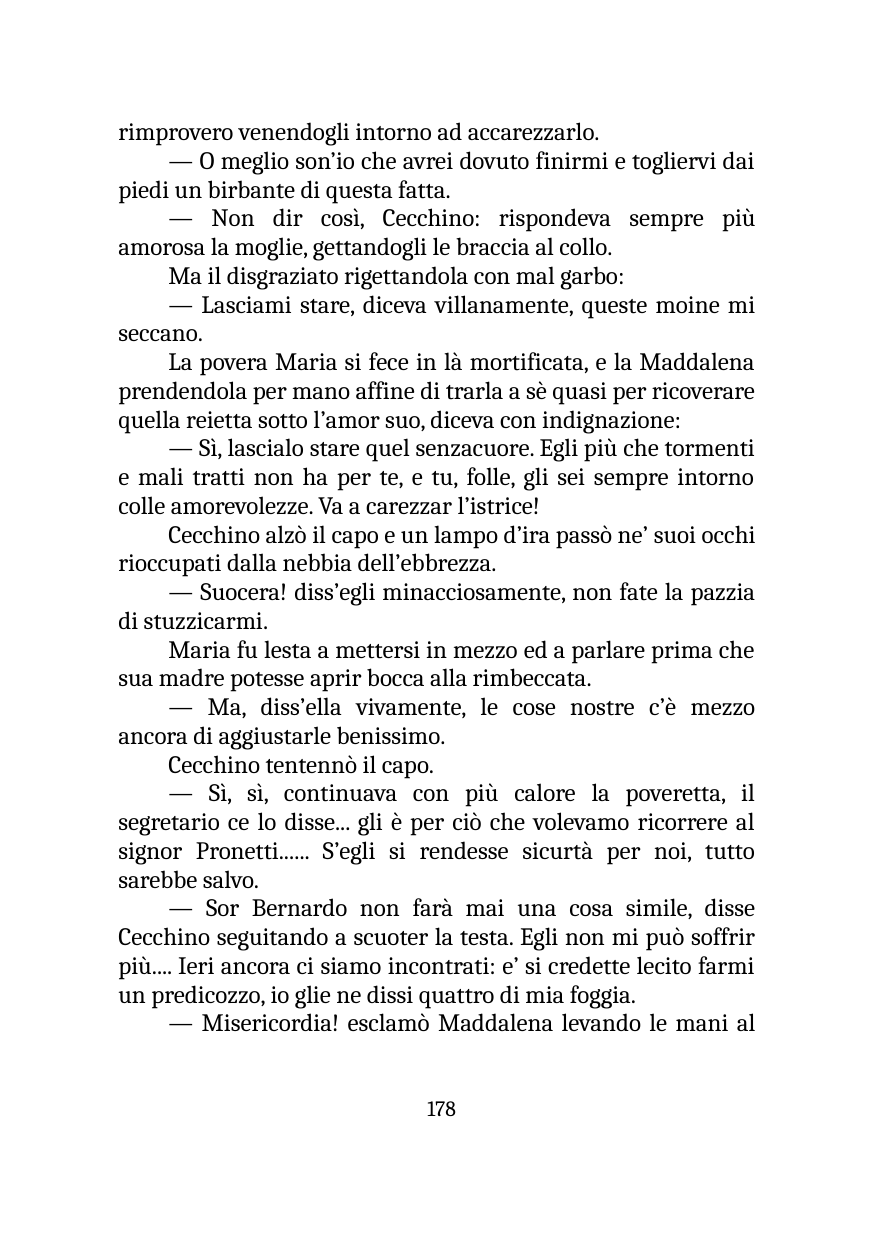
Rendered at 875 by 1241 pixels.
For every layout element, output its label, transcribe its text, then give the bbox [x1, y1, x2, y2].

text Cecchino tentennò il capo. [118, 751, 756, 779]
text — Suocera! diss’egli minacciosamente, non fate la pazzia di stuzzicarmi. [118, 578, 756, 636]
text Ma il disgraziato rigettandola con mal garbo: [118, 262, 756, 291]
text Maria fu lesta a mettersi in mezzo ed a parlare prima che sua madre potesse aprir bocca alla rimbeccata. [118, 636, 756, 693]
text — Non dir così, Cecchino: rispondeva sempre più amorosa la moglie, gettandogli le braccia al collo. [118, 204, 756, 262]
text — Sì, sì, continuava con più calore la poveretta, il segretario ce lo disse... gli è per ciò che volevamo ricorrere al signor Pronetti...... S’egli si rendesse sicurtà per noi, tutto sarebbe salvo. [118, 779, 756, 894]
text — O meglio son’io che avrei dovuto finirmi e togliervi dai piedi un birbante di questa fatta. [118, 147, 756, 204]
text Cecchino alzò il capo e un lampo d’ira passò ne’ suoi occhi rioccupati dalla nebbia dell’ebbrezza. [118, 521, 756, 578]
text La povera Maria si fece in là mortificata, e la Maddalena prendendola per mano affine di trarla a sè quasi per ricoverare quella reietta sotto l’amor suo, diceva con indignazione: [118, 348, 756, 434]
text — Ma, diss’ella vivamente, le cose nostre c’è mezzo ancora di aggiustarle benissimo. [118, 693, 756, 751]
text — Sor Bernardo non farà mai una cosa simile, disse Cecchino seguitando a scuoter la testa. Egli non mi può soffrir più.... Ieri ancora ci siamo incontrati: e’ si credette lecito farmi un predicozzo, io glie ne dissi quattro di mia foggia. [118, 894, 756, 1009]
text — Lasciami stare, diceva villanamente, queste moine mi seccano. [118, 291, 756, 348]
text — Sì, lascialo stare quel senzacuore. Egli più che tormenti e mali tratti non ha per te, e tu, folle, gli sei sempre intorno colle amorevolezze. Va a carezzar l’istrice! [118, 434, 756, 521]
text rimprovero venendogli intorno ad accarezzarlo. [118, 118, 756, 147]
text — Misericordia! esclamò Maddalena levando le mani al [118, 1009, 756, 1038]
